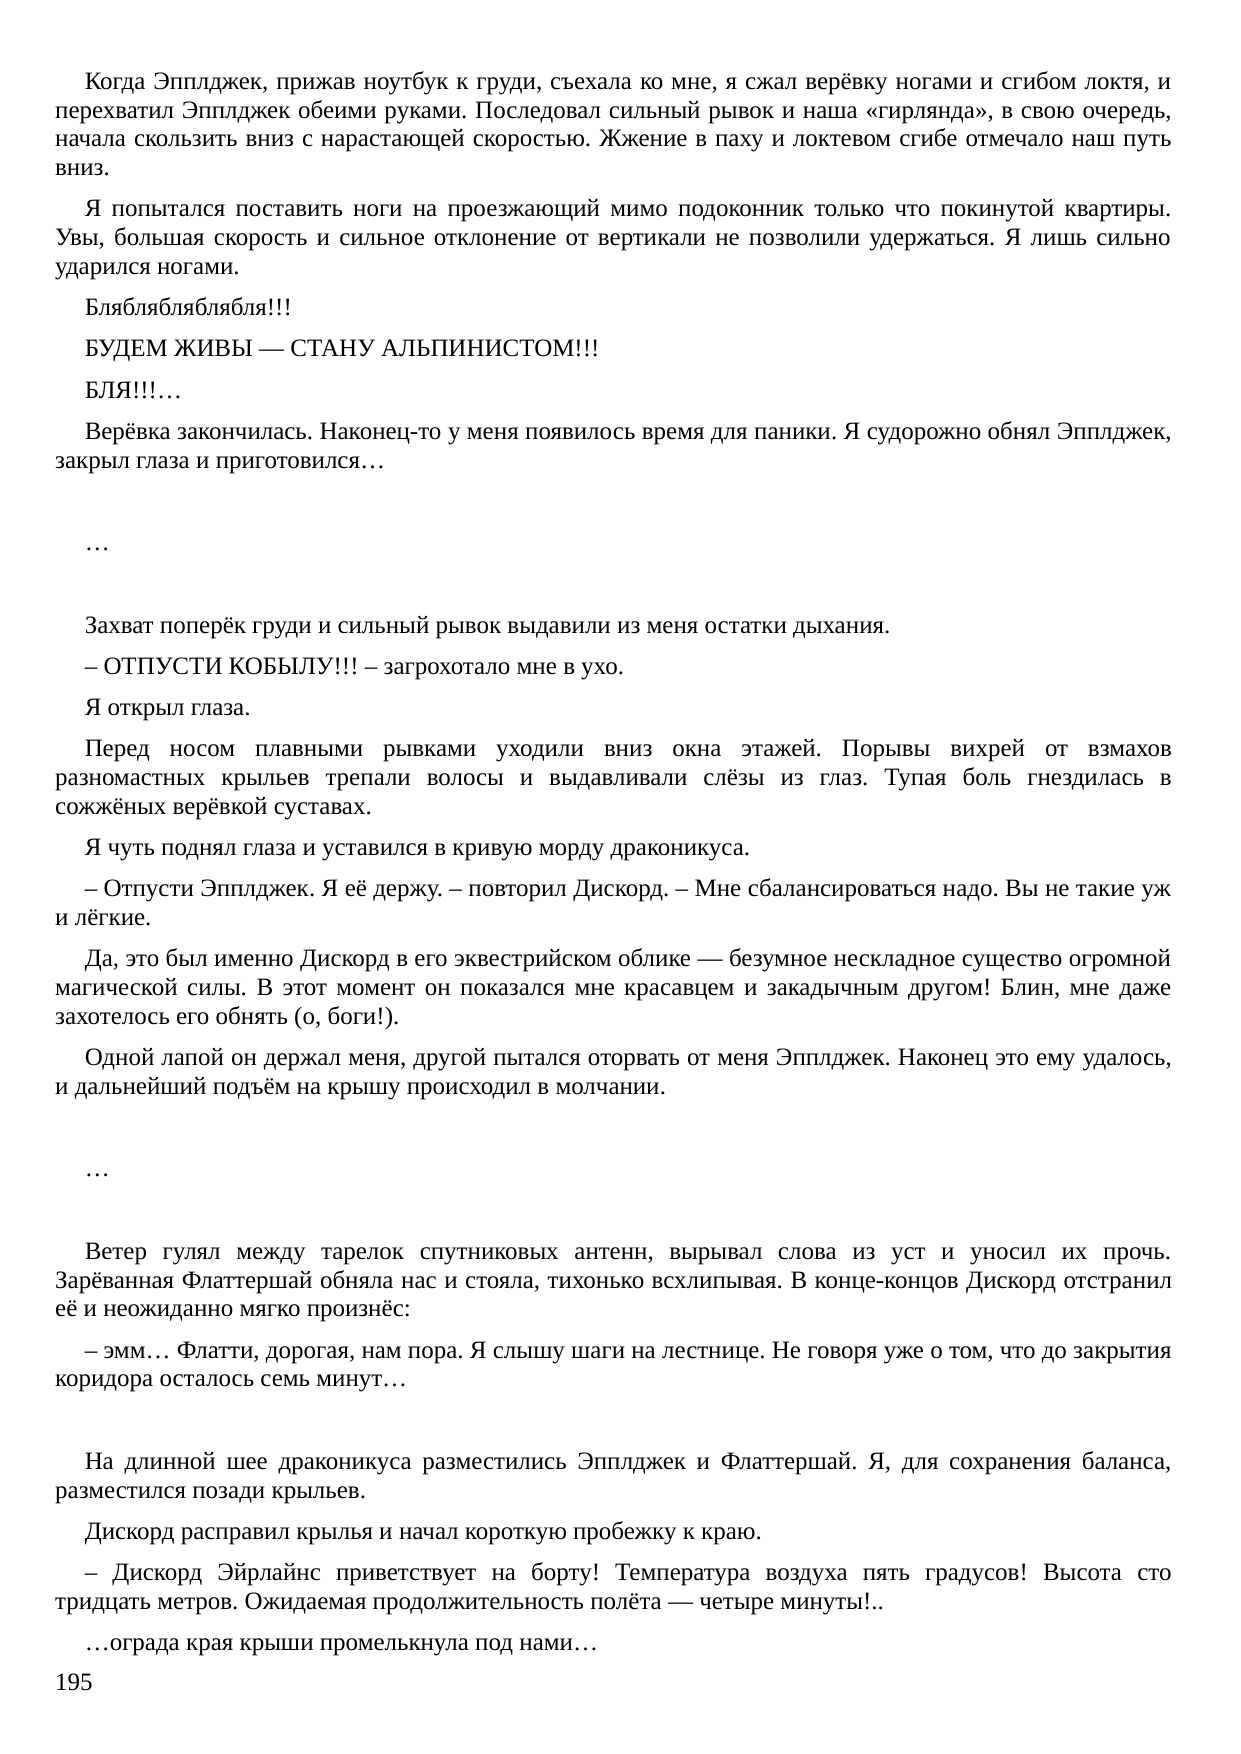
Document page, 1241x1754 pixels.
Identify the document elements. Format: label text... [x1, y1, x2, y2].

text На длинной шее драконикуса разместились Эпплджек и Флаттершай. Я, для сохранения баланса, разместился позади крыльев. [55, 1446, 1173, 1503]
text Одной лапой он держал меня, другой пытался оторвать от меня Эпплджек. Наконец это ему удалось, и дальнейший подъём на крышу происходил в молчании. [55, 1042, 1173, 1100]
text Верёвка закончилась. Наконец-то у меня появилось время для паники. Я судорожно обнял Эпплджек, закрыл глаза и приготовился… [55, 416, 1173, 473]
text Я попытался поставить ноги на проезжающий мимо подоконник только что покинутой квартиры. Увы, большая скорость и сильное отклонение от вертикали не позволили удержаться. Я лишь сильно ударился ногами. [55, 193, 1173, 280]
text – ОТПУСТИ КОБЫЛУ!!! – загрохотало мне в ухо. [55, 651, 1173, 680]
text … [55, 1153, 1173, 1182]
text Дискорд расправил крылья и начал короткую пробежку к краю. [55, 1516, 1173, 1545]
text …ограда края крыши промелькнула под нами… [55, 1627, 1173, 1656]
text … [55, 527, 1173, 556]
text Когда Эпплджек, прижав ноутбук к груди, съехала ко мне, я сжал верёвку ногами и сгибом локтя, и перехватил Эпплджек обеими руками. Последовал сильный рывок и наша «гирлянда», в свою очередь, начала скользить вниз с нарастающей скоростью. Жжение в паху и локтевом сгибе отмечало наш путь вниз. [55, 66, 1173, 181]
text Перед носом плавными рывками уходили вниз окна этажей. Порывы вихрей от взмахов разномастных крыльев трепали волосы и выдавливали слёзы из глаз. Тупая боль гнездилась в сожжёных верёвкой суставах. [55, 733, 1173, 820]
text – Отпусти Эпплджек. Я её держу. – повторил Дискорд. – Мне сбалансироваться надо. Вы не такие уж и лёгкие. [55, 873, 1173, 931]
text Я открыл глаза. [55, 692, 1173, 721]
text Я чуть поднял глаза и уставился в кривую морду драконикуса. [55, 832, 1173, 861]
text – Дискорд Эйрлайнс приветствует на борту! Температура воздуха пять градусов! Высота сто тридцать метров. Ожидаемая продолжительность полёта — четыре минуты!.. [55, 1557, 1173, 1615]
text Ветер гулял между тарелок спутниковых антенн, вырывал слова из уст и уносил их прочь. Зарёванная Флаттершай обняла нас и стояла, тихонько всхлипывая. В конце-концов Дискорд отстранил её и неожиданно мягко произнёс: [55, 1236, 1173, 1322]
text Бляблябляблябля!!! [55, 292, 1173, 321]
text БЛЯ!!!… [55, 375, 1173, 403]
text БУДЕМ ЖИВЫ — СТАНУ АЛЬПИНИСТОМ!!! [55, 333, 1173, 362]
text Да, это был именно Дискорд в его эквестрийском облике — безумное нескладное существо огромной магической силы. В этот момент он показался мне красавцем и закадычным другом! Блин, мне даже захотелось его обнять (о, боги!). [55, 943, 1173, 1030]
text Захват поперёк груди и сильный рывок выдавили из меня остатки дыхания. [55, 610, 1173, 638]
text – эмм… Флатти, дорогая, нам пора. Я слышу шаги на лестнице. Не говоря уже о том, что до закрытия коридора осталось семь минут… [55, 1335, 1173, 1392]
